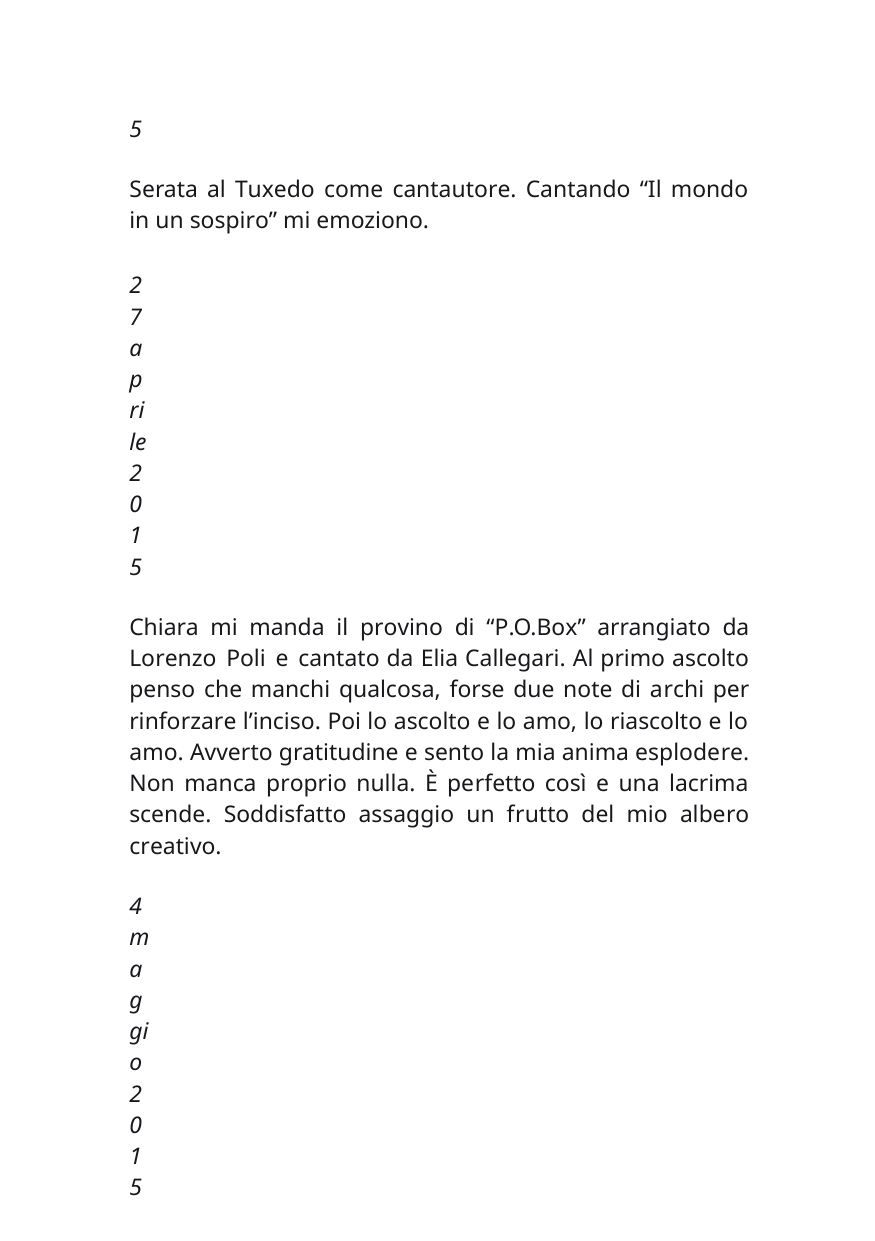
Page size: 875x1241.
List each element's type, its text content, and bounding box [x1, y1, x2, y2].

text 27 aprile 2015 [129, 269, 153, 582]
text 4 maggio 2015 [129, 890, 153, 1202]
text 5 [129, 112, 153, 144]
text Serata al Tuxedo come cantautore. Cantando “Il mondo in un sospiro” mi emoziono. [129, 173, 748, 235]
text Chiara mi manda il provino di “P.O.Box” arrangiato da Lorenzo Poli e cantato da Elia Callegari. Al primo ascolto penso che manchi qualcosa, forse due note di archi per rinforzare l’inciso. Poi lo ascolto e lo amo, lo riascolto e lo amo. Avverto gratitudine e sento la mia anima esplodere. Non manca proprio nulla. È perfetto così e una lacrima scende. Soddisfatto assaggio un frutto del mio albero creativo. [129, 611, 749, 861]
